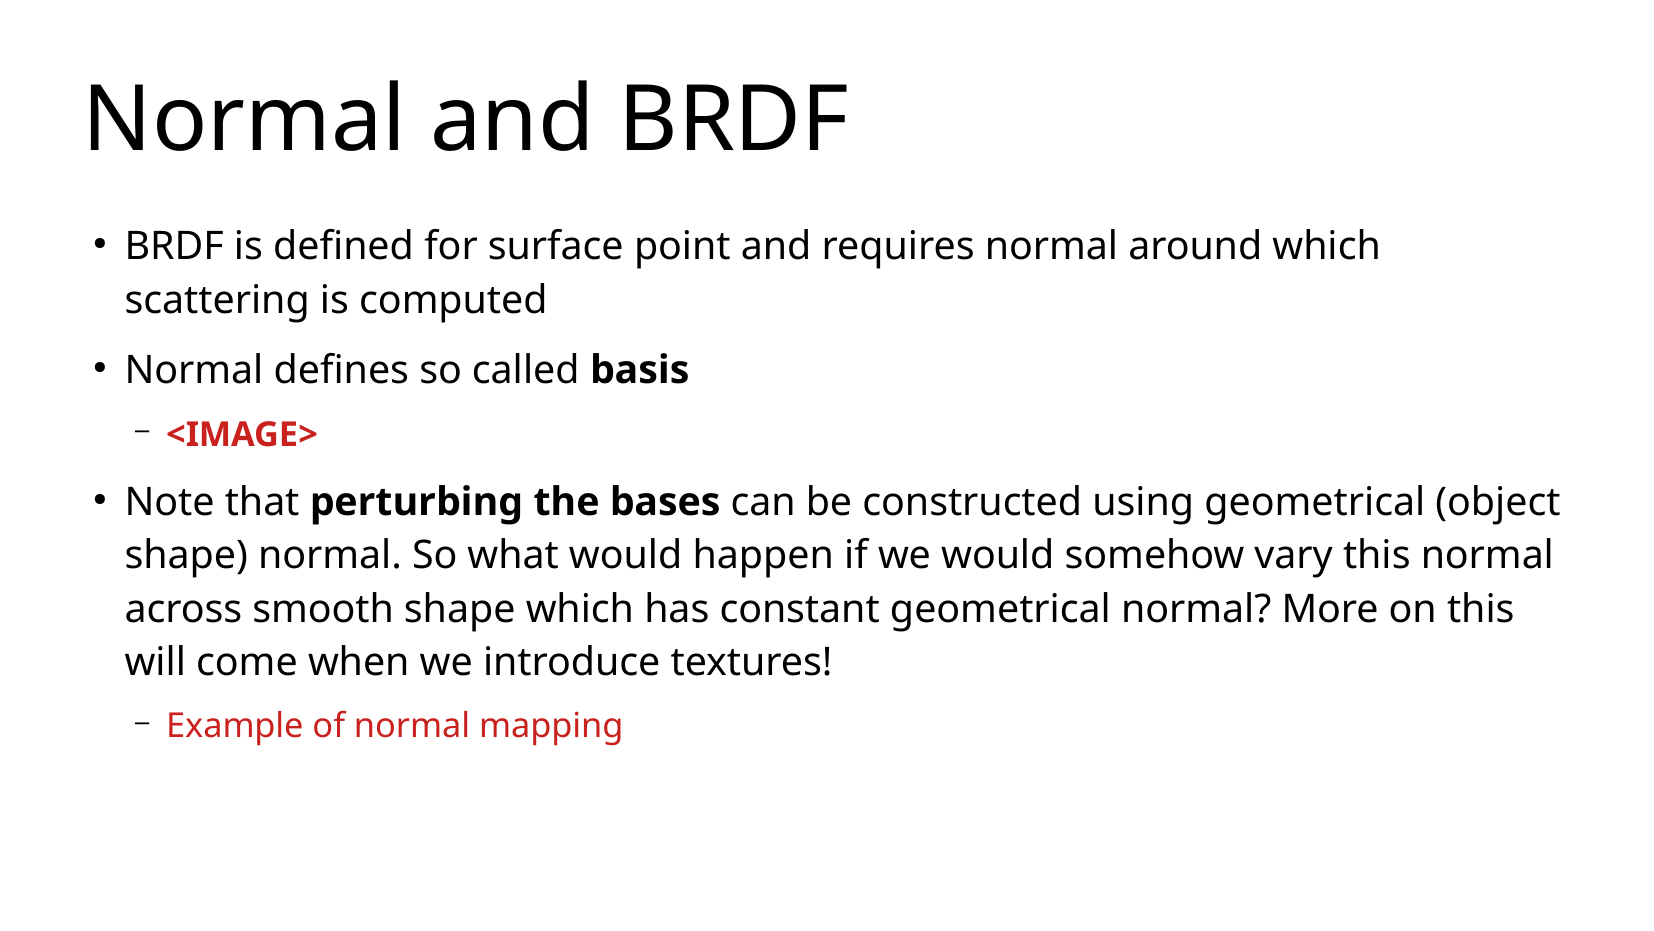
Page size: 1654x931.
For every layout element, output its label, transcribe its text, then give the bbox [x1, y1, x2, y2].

list BRDF is defined for surface point and requires normal around which scattering is computed Normal defines so called basis <IMAGE> Note that perturbing the bases can be constructed using geometrical (object shape) normal. So what would happen if we would somehow vary this normal across smooth shape which has constant geometrical normal? More on this will come when we introduce textures! Example of normal mapping [82, 217, 1571, 758]
title Normal and BRDF [82, 37, 1571, 193]
